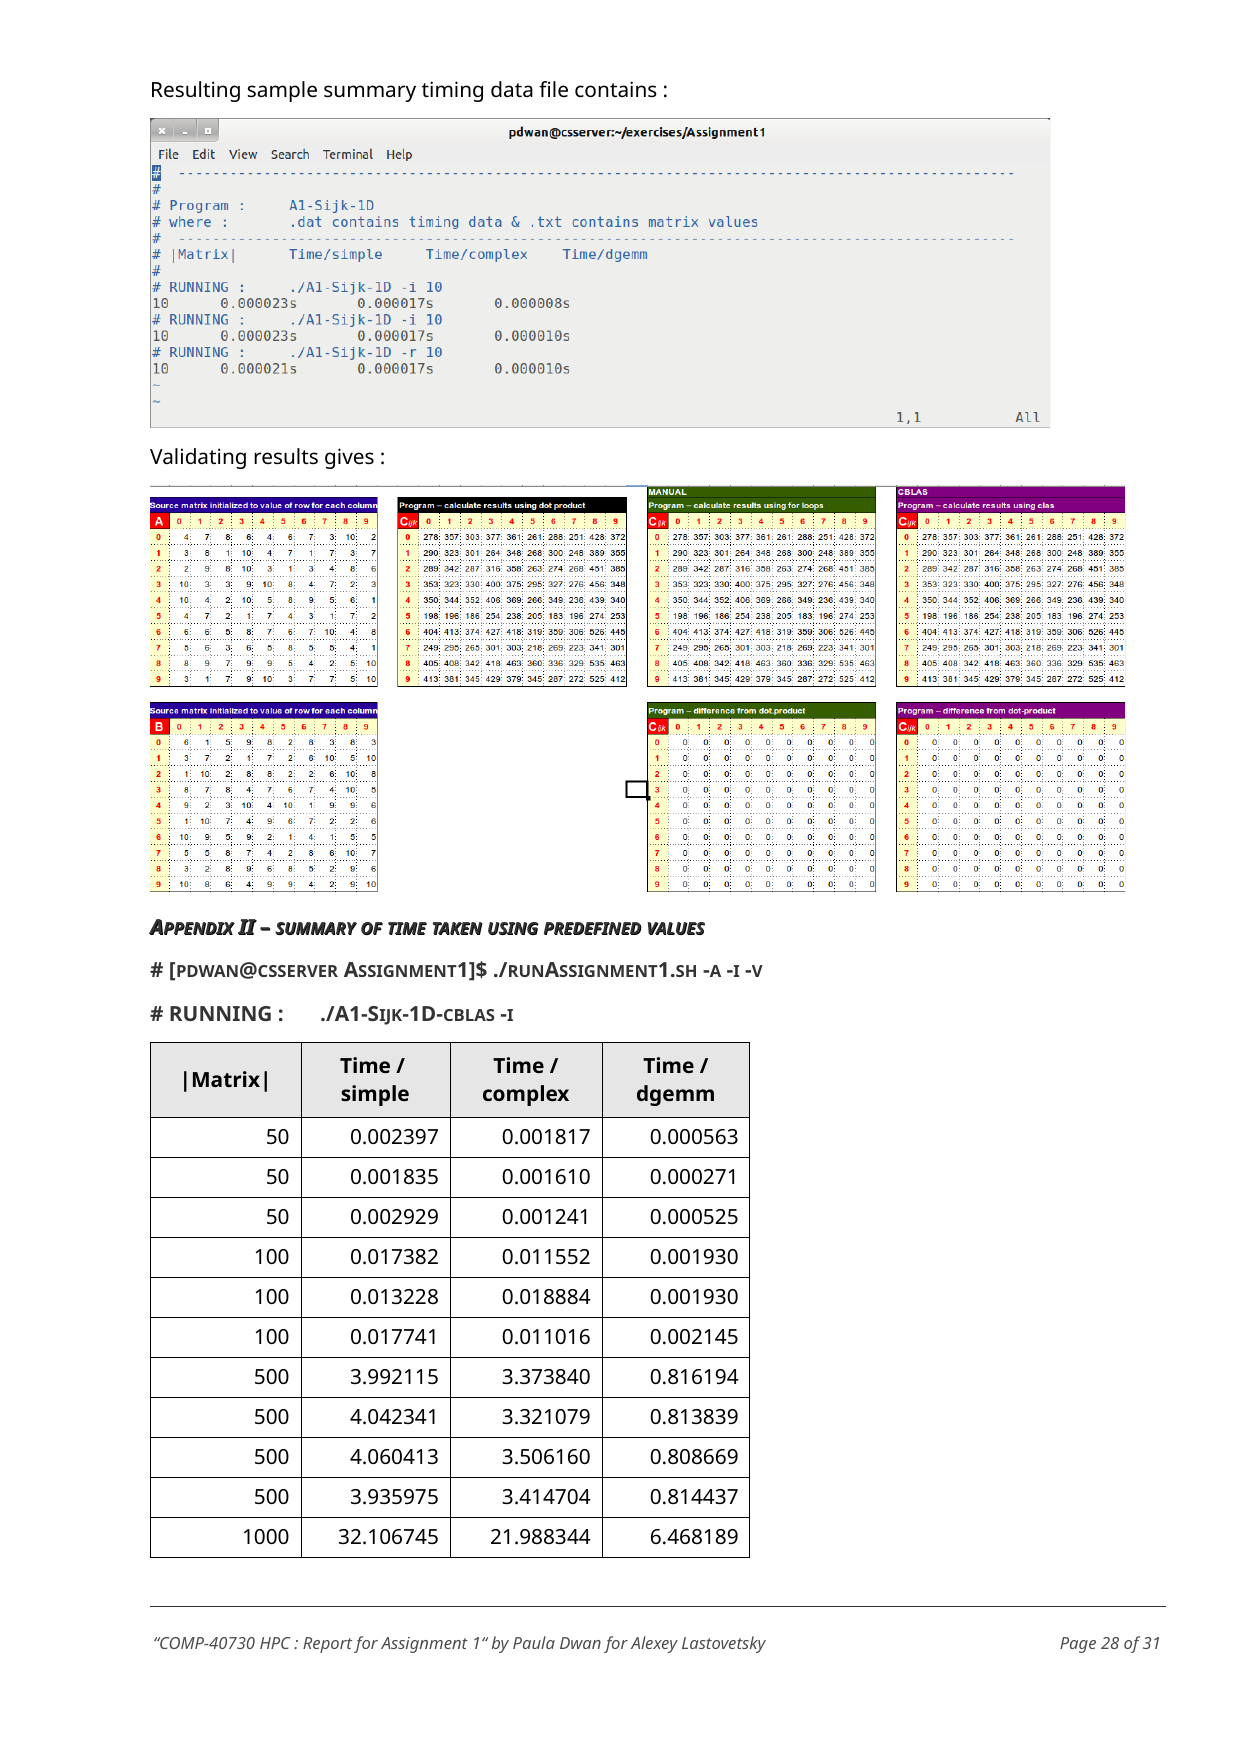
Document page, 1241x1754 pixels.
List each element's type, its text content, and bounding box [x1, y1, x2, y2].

table_cell 3.992115 [302, 1358, 450, 1397]
table_cell 0.011016 [451, 1318, 602, 1357]
table_cell 4.042341 [302, 1398, 450, 1437]
table_cell 500 [151, 1438, 301, 1477]
table_cell 3.506160 [451, 1438, 602, 1477]
table_cell 50 [151, 1158, 301, 1197]
table_cell 50 [151, 1198, 301, 1237]
table_cell 0.000271 [603, 1158, 749, 1197]
table_header Time / dgemm [603, 1043, 749, 1117]
table_cell 0.017382 [302, 1238, 450, 1277]
table_cell 0.011552 [451, 1238, 602, 1277]
table_cell 100 [151, 1278, 301, 1317]
table_cell 3.321079 [451, 1398, 602, 1437]
table_cell 0.000525 [603, 1198, 749, 1237]
table_cell 0.001241 [451, 1198, 602, 1237]
table_cell 0.018884 [451, 1278, 602, 1317]
table_cell 500 [151, 1398, 301, 1437]
table_cell 3.935975 [302, 1478, 450, 1517]
table_cell 0.001817 [451, 1118, 602, 1157]
table_cell 0.002145 [603, 1318, 749, 1357]
table_cell 0.000563 [603, 1118, 749, 1157]
table_cell 4.060413 [302, 1438, 450, 1477]
text Validating results gives : [150, 442, 1166, 471]
table_cell 32.106745 [302, 1518, 450, 1557]
table_cell 0.002929 [302, 1198, 450, 1237]
picture [150, 118, 1050, 428]
table_cell 100 [151, 1318, 301, 1357]
table_header Time / simple [302, 1043, 450, 1117]
table_cell 3.414704 [451, 1478, 602, 1517]
table_cell 0.808669 [603, 1438, 749, 1477]
text Resulting sample summary timing data file contains : [150, 75, 1166, 103]
table_cell 0.017741 [302, 1318, 450, 1357]
table_cell 0.816194 [603, 1358, 749, 1397]
table_header Time / complex [451, 1043, 602, 1117]
table_cell 0.814437 [603, 1478, 749, 1517]
table_cell 0.001930 [603, 1278, 749, 1317]
table_cell 0.813839 [603, 1398, 749, 1437]
subtitle # RUNNING : ./A1-Sijk-1D-cblas -i [150, 999, 1166, 1027]
table_cell 0.002397 [302, 1118, 450, 1157]
table_cell 21.988344 [451, 1518, 602, 1557]
table_cell 0.001610 [451, 1158, 602, 1197]
table_cell 0.001930 [603, 1238, 749, 1277]
table_cell 50 [151, 1118, 301, 1157]
picture [150, 485, 1125, 897]
table_cell 1000 [151, 1518, 301, 1557]
table_cell 6.468189 [603, 1518, 749, 1557]
table_cell 500 [151, 1478, 301, 1517]
table_header |Matrix| [151, 1043, 301, 1117]
table_cell 3.373840 [451, 1358, 602, 1397]
table_cell 100 [151, 1238, 301, 1277]
subtitle # [pdwan@csserver Assignment1]$ ./runAssignment1.sh -a -i -v [150, 955, 1166, 984]
table_cell 0.013228 [302, 1278, 450, 1317]
table_cell 500 [151, 1358, 301, 1397]
table_cell 0.001835 [302, 1158, 450, 1197]
subtitle Appendix II – summary of time taken using predefined values [150, 912, 1166, 940]
